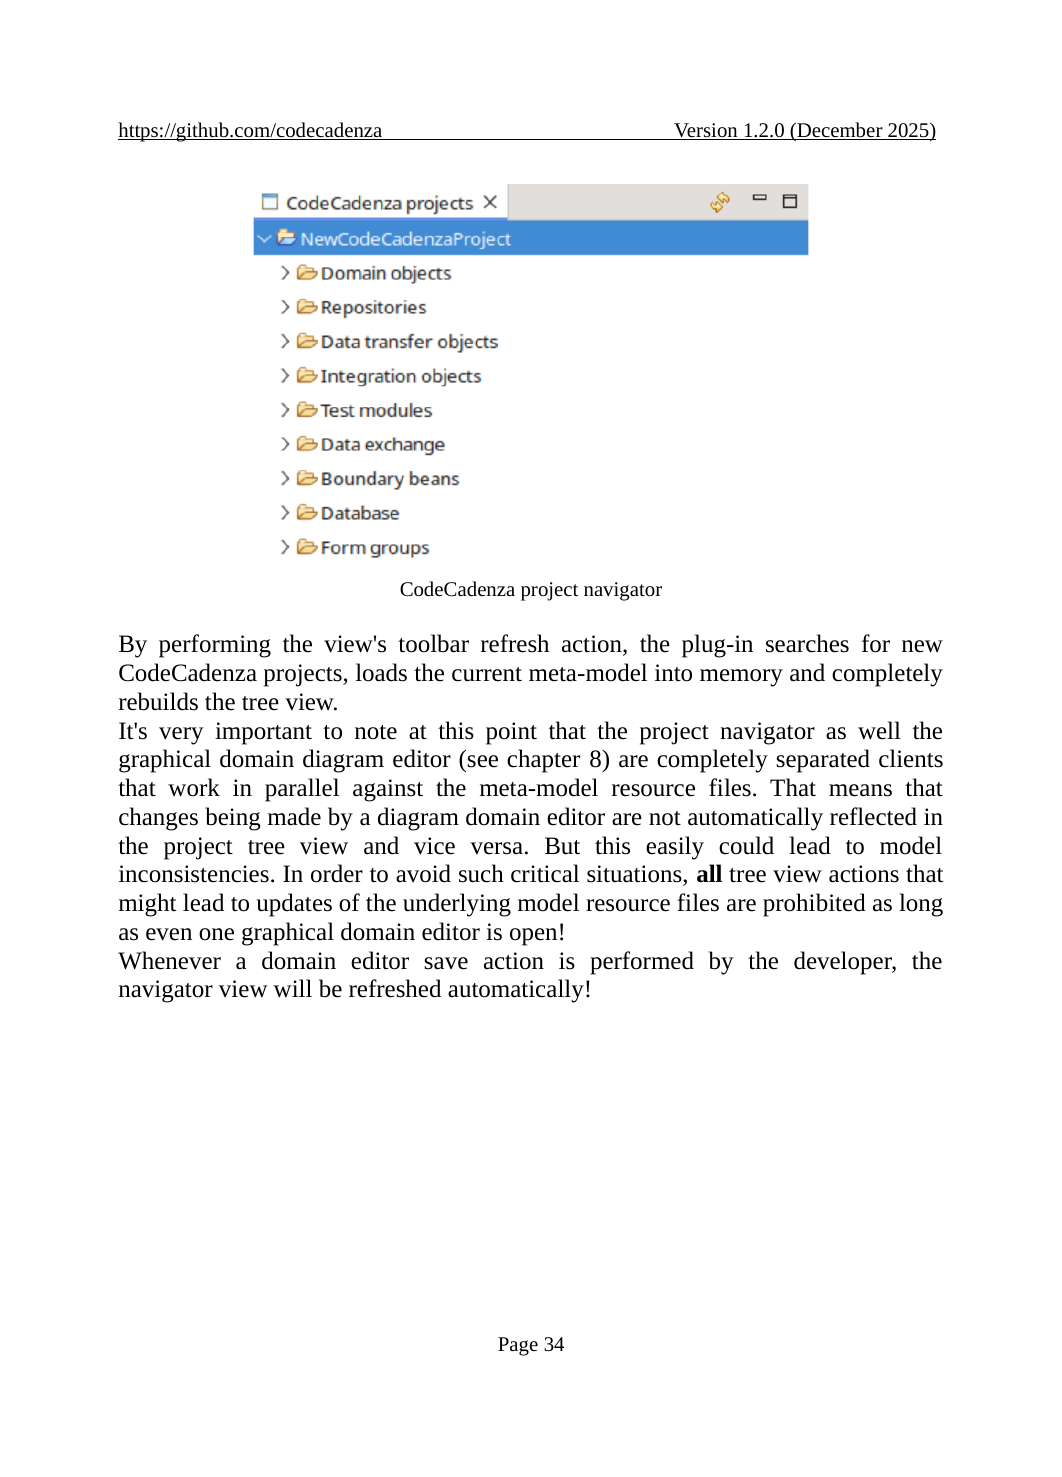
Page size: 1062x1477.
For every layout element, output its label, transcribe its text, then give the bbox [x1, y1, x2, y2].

text It's very important to note at this point that the project navigator as well the graphical domain diagram editor (see chapter 8) are completely separated clients that work in parallel against the meta-model resource files. That means that changes being made by a diagram domain editor are not automatically reflected in the project tree view and vice versa. But this easily could lead to model inconsistencies. In order to avoid such critical situations, all tree view actions that might lead to updates of the underlying model resource files are prohibited as long as even one graphical domain editor is open! [118, 716, 944, 946]
text By performing the view's toolbar refresh action, the plug-in searches for new CodeCadenza projects, loads the current meta-model into memory and completely rebuilds the tree view. [118, 629, 944, 716]
picture [253, 184, 809, 577]
text CodeCadenza project navigator [253, 577, 808, 601]
text Whenever a domain editor save action is performed by the developer, the navigator view will be refreshed automatically! [118, 946, 944, 1003]
